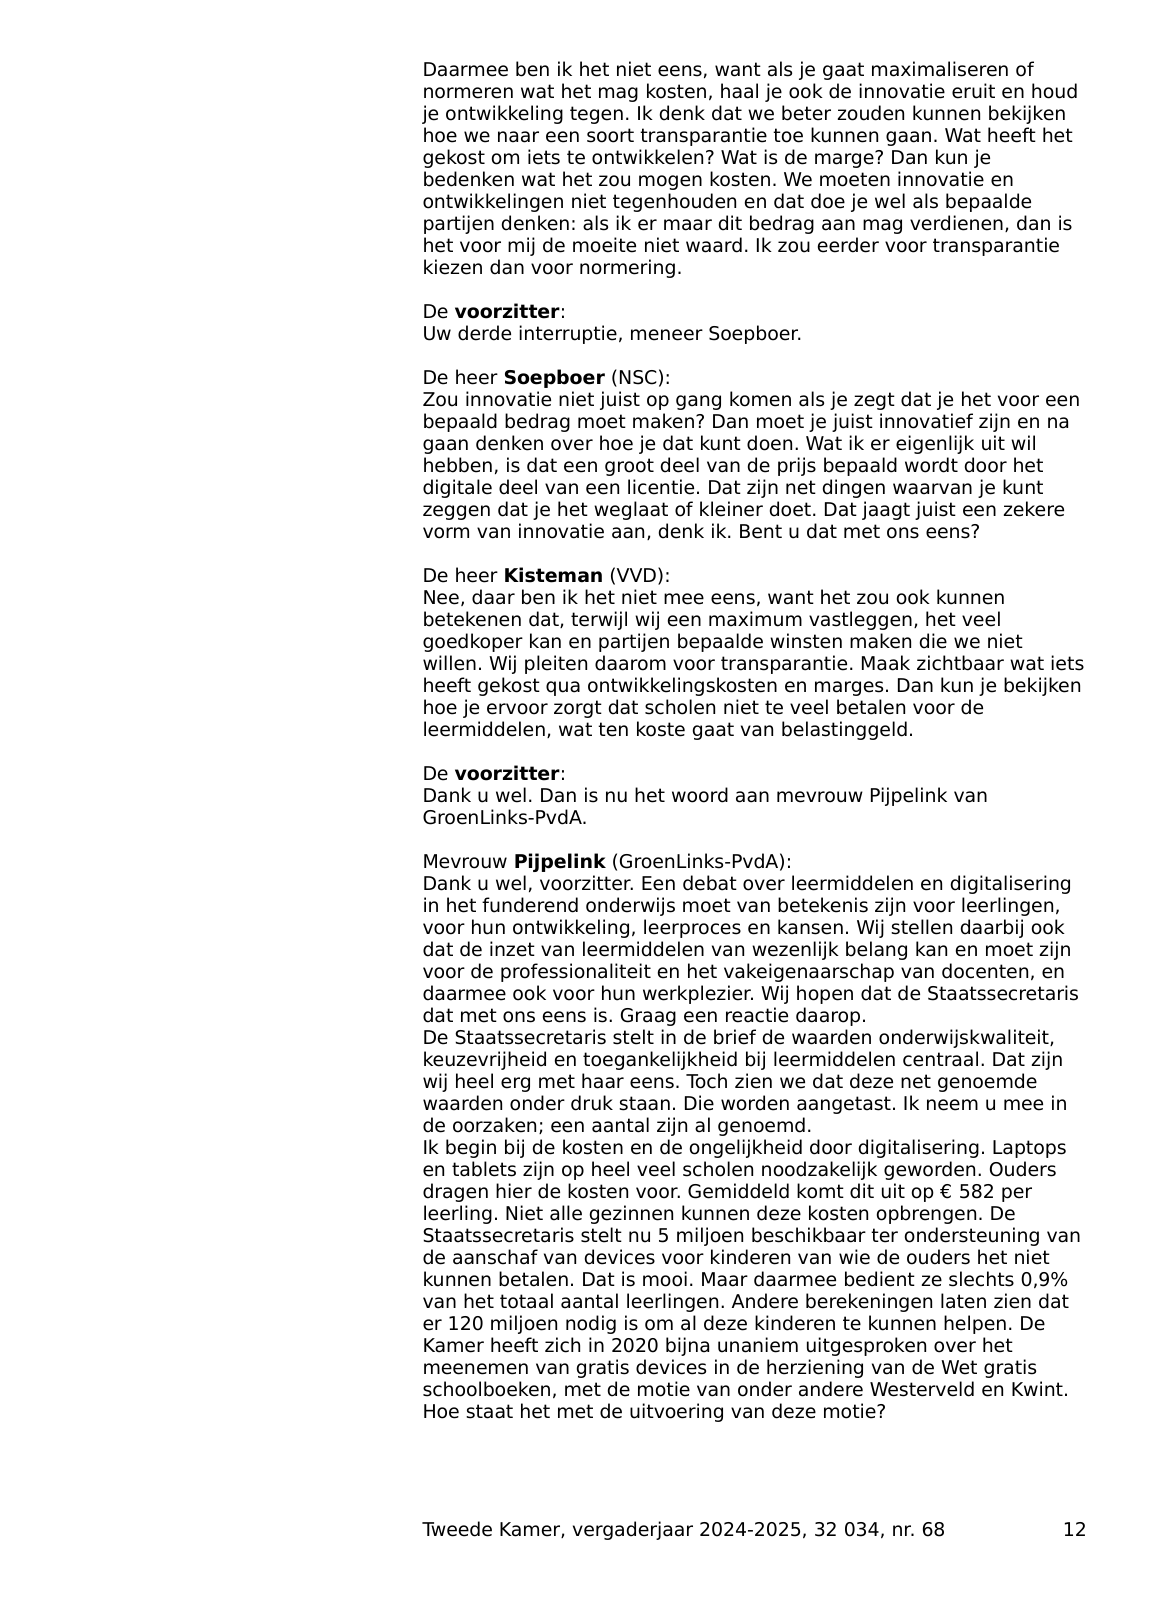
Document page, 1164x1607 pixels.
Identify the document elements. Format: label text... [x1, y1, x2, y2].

text Uw derde interruptie, meneer Soepboer. [422, 323, 1087, 345]
text Daarmee ben ik het niet eens, want als je gaat maximaliseren of normeren wat het mag kosten, haal je ook de innovatie eruit en houd je ontwikkeling tegen. Ik denk dat we beter zouden kunnen bekijken hoe we naar een soort transparantie toe kunnen gaan. Wat heeft het gekost om iets te ontwikkelen? Wat is de marge? Dan kun je bedenken wat het zou mogen kosten. We moeten innovatie en ontwikkelingen niet tegenhouden en dat doe je wel als bepaalde partijen denken: als ik er maar dit bedrag aan mag verdienen, dan is het voor mij de moeite niet waard. Ik zou eerder voor transparantie kiezen dan voor normering. [422, 59, 1087, 279]
text Nee, daar ben ik het niet mee eens, want het zou ook kunnen betekenen dat, terwijl wij een maximum vastleggen, het veel goedkoper kan en partijen bepaalde winsten maken die we niet willen. Wij pleiten daarom voor transparantie. Maak zichtbaar wat iets heeft gekost qua ontwikkelingskosten en marges. Dan kun je bekijken hoe je ervoor zorgt dat scholen niet te veel betalen voor de leermiddelen, wat ten koste gaat van belastinggeld. [422, 587, 1087, 741]
text Dank u wel. Dan is nu het woord aan mevrouw Pijpelink van GroenLinks-PvdA. [422, 785, 1087, 829]
text Zou innovatie niet juist op gang komen als je zegt dat je het voor een bepaald bedrag moet maken? Dan moet je juist innovatief zijn en na gaan denken over hoe je dat kunt doen. Wat ik er eigenlijk uit wil hebben, is dat een groot deel van de prijs bepaald wordt door het digitale deel van een licentie. Dat zijn net dingen waarvan je kunt zeggen dat je het weglaat of kleiner doet. Dat jaagt juist een zekere vorm van innovatie aan, denk ik. Bent u dat met ons eens? [422, 389, 1087, 543]
text De heer Soepboer (NSC): [422, 367, 1087, 389]
text De voorzitter: [422, 301, 1087, 323]
text De voorzitter: [422, 763, 1087, 785]
text Dank u wel, voorzitter. Een debat over leermiddelen en digitalisering in het funderend onderwijs moet van betekenis zijn voor leerlingen, voor hun ontwikkeling, leerproces en kansen. Wij stellen daarbij ook dat de inzet van leermiddelen van wezenlijk belang kan en moet zijn voor de professionaliteit en het vakeigenaarschap van docenten, en daarmee ook voor hun werkplezier. Wij hopen dat de Staatssecretaris dat met ons eens is. Graag een reactie daarop. [422, 873, 1087, 1027]
text Mevrouw Pijpelink (GroenLinks-PvdA): [422, 851, 1087, 873]
text De heer Kisteman (VVD): [422, 565, 1087, 587]
text De Staatssecretaris stelt in de brief de waarden onderwijskwaliteit, keuzevrijheid en toegankelijkheid bij leermiddelen centraal. Dat zijn wij heel erg met haar eens. Toch zien we dat deze net genoemde waarden onder druk staan. Die worden aangetast. Ik neem u mee in de oorzaken; een aantal zijn al genoemd. [422, 1027, 1087, 1137]
text Ik begin bij de kosten en de ongelijkheid door digitalisering. Laptops en tablets zijn op heel veel scholen noodzakelijk geworden. Ouders dragen hier de kosten voor. Gemiddeld komt dit uit op € 582 per leerling. Niet alle gezinnen kunnen deze kosten opbrengen. De Staatssecretaris stelt nu 5 miljoen beschikbaar ter ondersteuning van de aanschaf van devices voor kinderen van wie de ouders het niet kunnen betalen. Dat is mooi. Maar daarmee bedient ze slechts 0,9% van het totaal aantal leerlingen. Andere berekeningen laten zien dat er 120 miljoen nodig is om al deze kinderen te kunnen helpen. De Kamer heeft zich in 2020 bijna unaniem uitgesproken over het meenemen van gratis devices in de herziening van de Wet gratis schoolboeken, met de motie van onder andere Westerveld en Kwint. Hoe staat het met de uitvoering van deze motie? [422, 1137, 1087, 1423]
